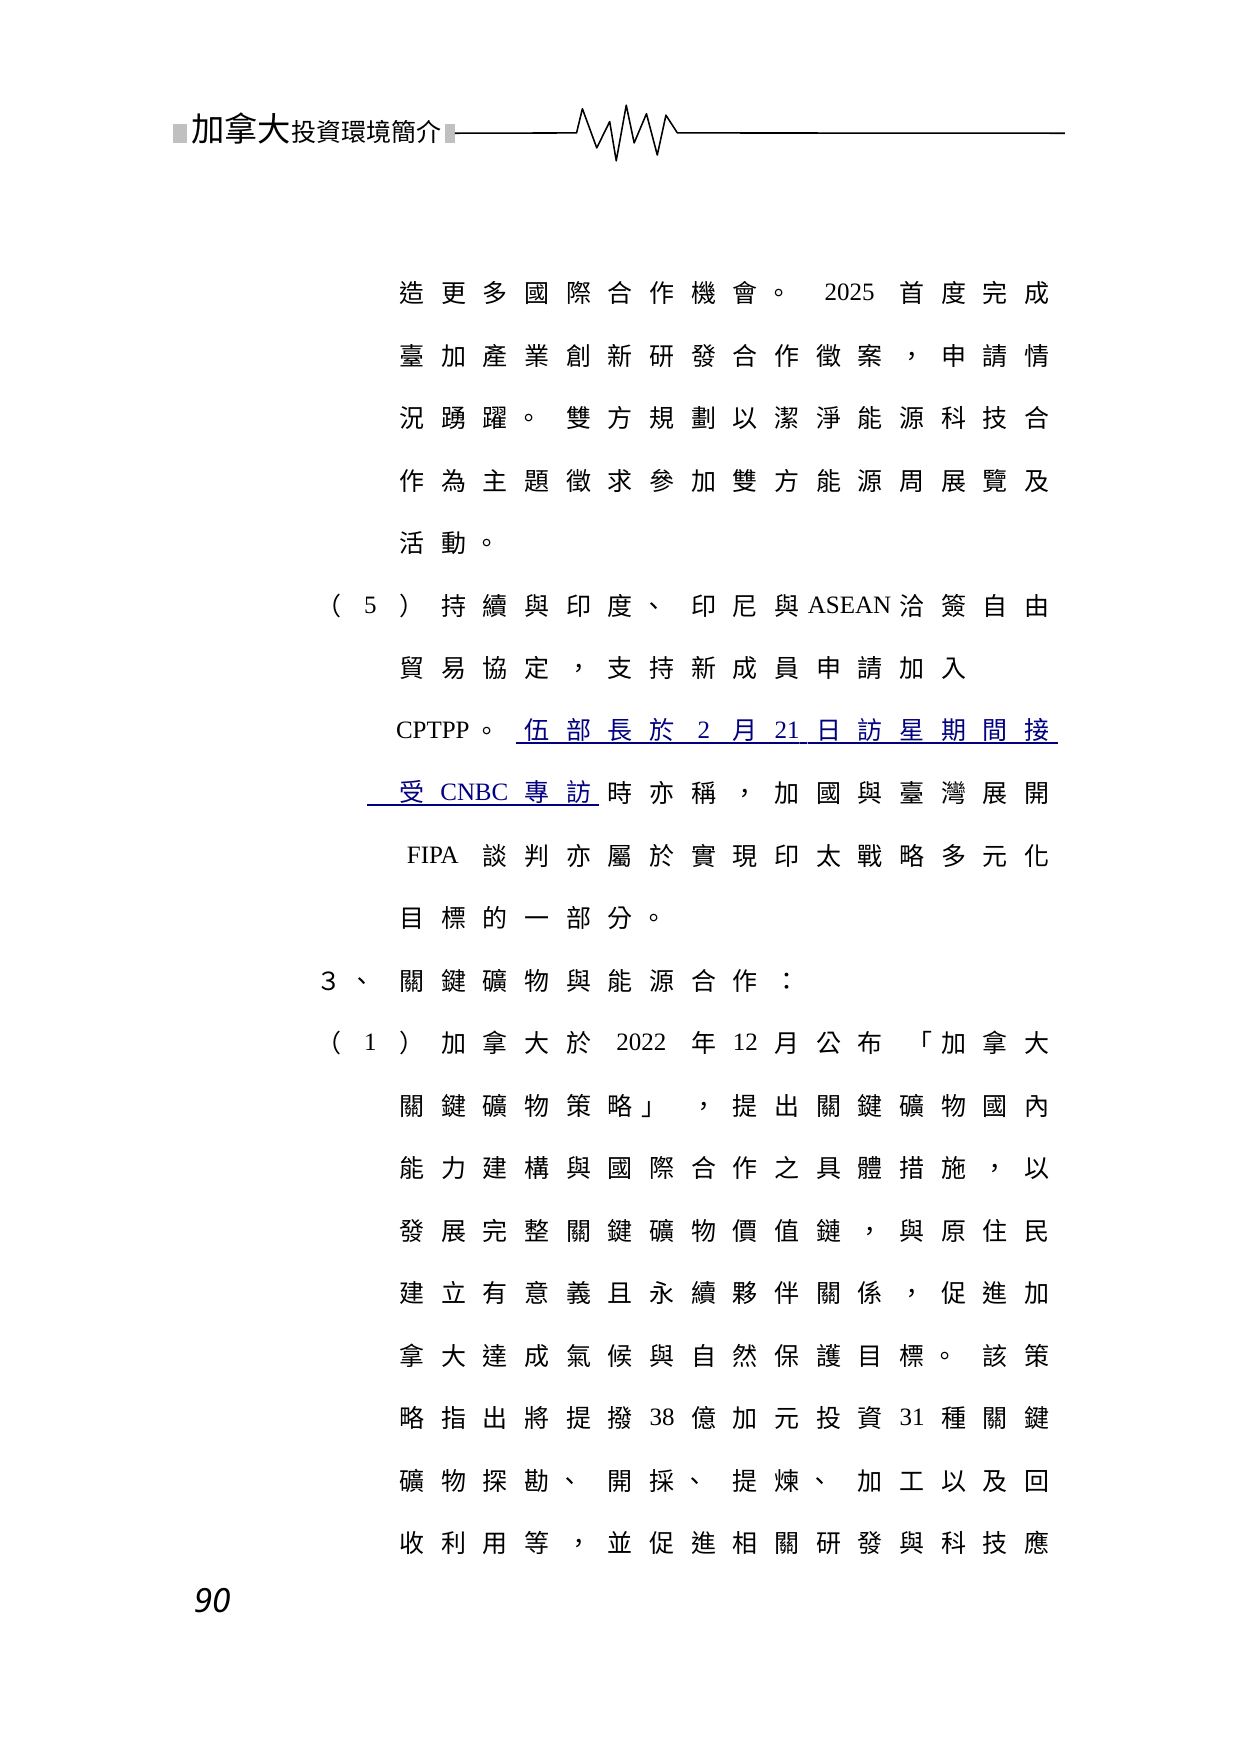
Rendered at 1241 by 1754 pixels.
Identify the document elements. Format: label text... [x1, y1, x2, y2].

text 造更多國際合作機會。2025首度完成臺加產業創新研發合作徵案，申請情況踴躍。雙方規劃以潔淨能源科技合作為主題徵求參加雙方能源周展覽及活動。 [306, 250, 1058, 563]
text ３、關鍵礦物與能源合作： [281, 938, 1058, 1000]
text （5）持續與印度、印尼與ASEAN洽簽自由貿易協定，支持新成員申請加入CPTPP。伍部長於2月21日訪星期間接受CNBC專訪時亦稱，加國與臺灣展開FIPA談判亦屬於實現印太戰略多元化目標的一部分。 [306, 563, 1058, 938]
text （1）加拿大於2022年12月公布「加拿大關鍵礦物策略」，提出關鍵礦物國內能力建構與國際合作之具體措施，以發展完整關鍵礦物價值鏈，與原住民建立有意義且永續夥伴關係，促進加拿大達成氣候與自然保護目標。該策略指出將提撥38億加元投資31種關鍵礦物探勘、開採、提煉、加工以及回收利用等，並促進相關研發與科技應 [306, 1000, 1058, 1563]
